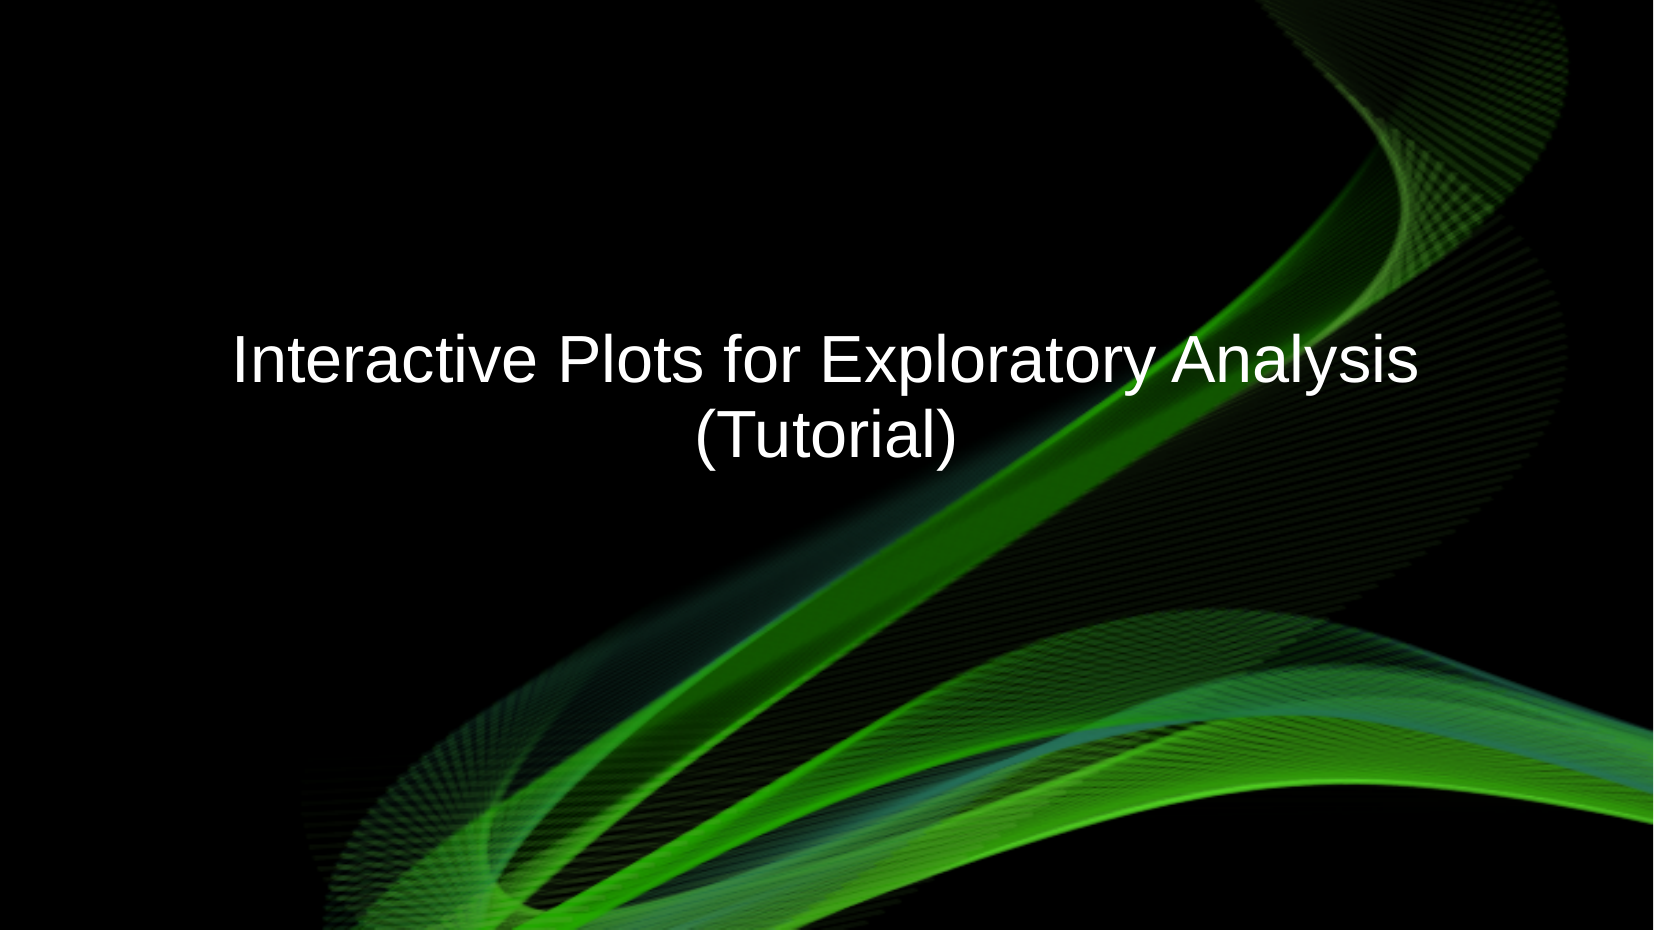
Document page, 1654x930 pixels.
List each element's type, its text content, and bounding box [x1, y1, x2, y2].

picture [0, 0, 1654, 930]
subtitle Interactive Plots for Exploratory Analysis (Tutorial) [82, 37, 1571, 757]
